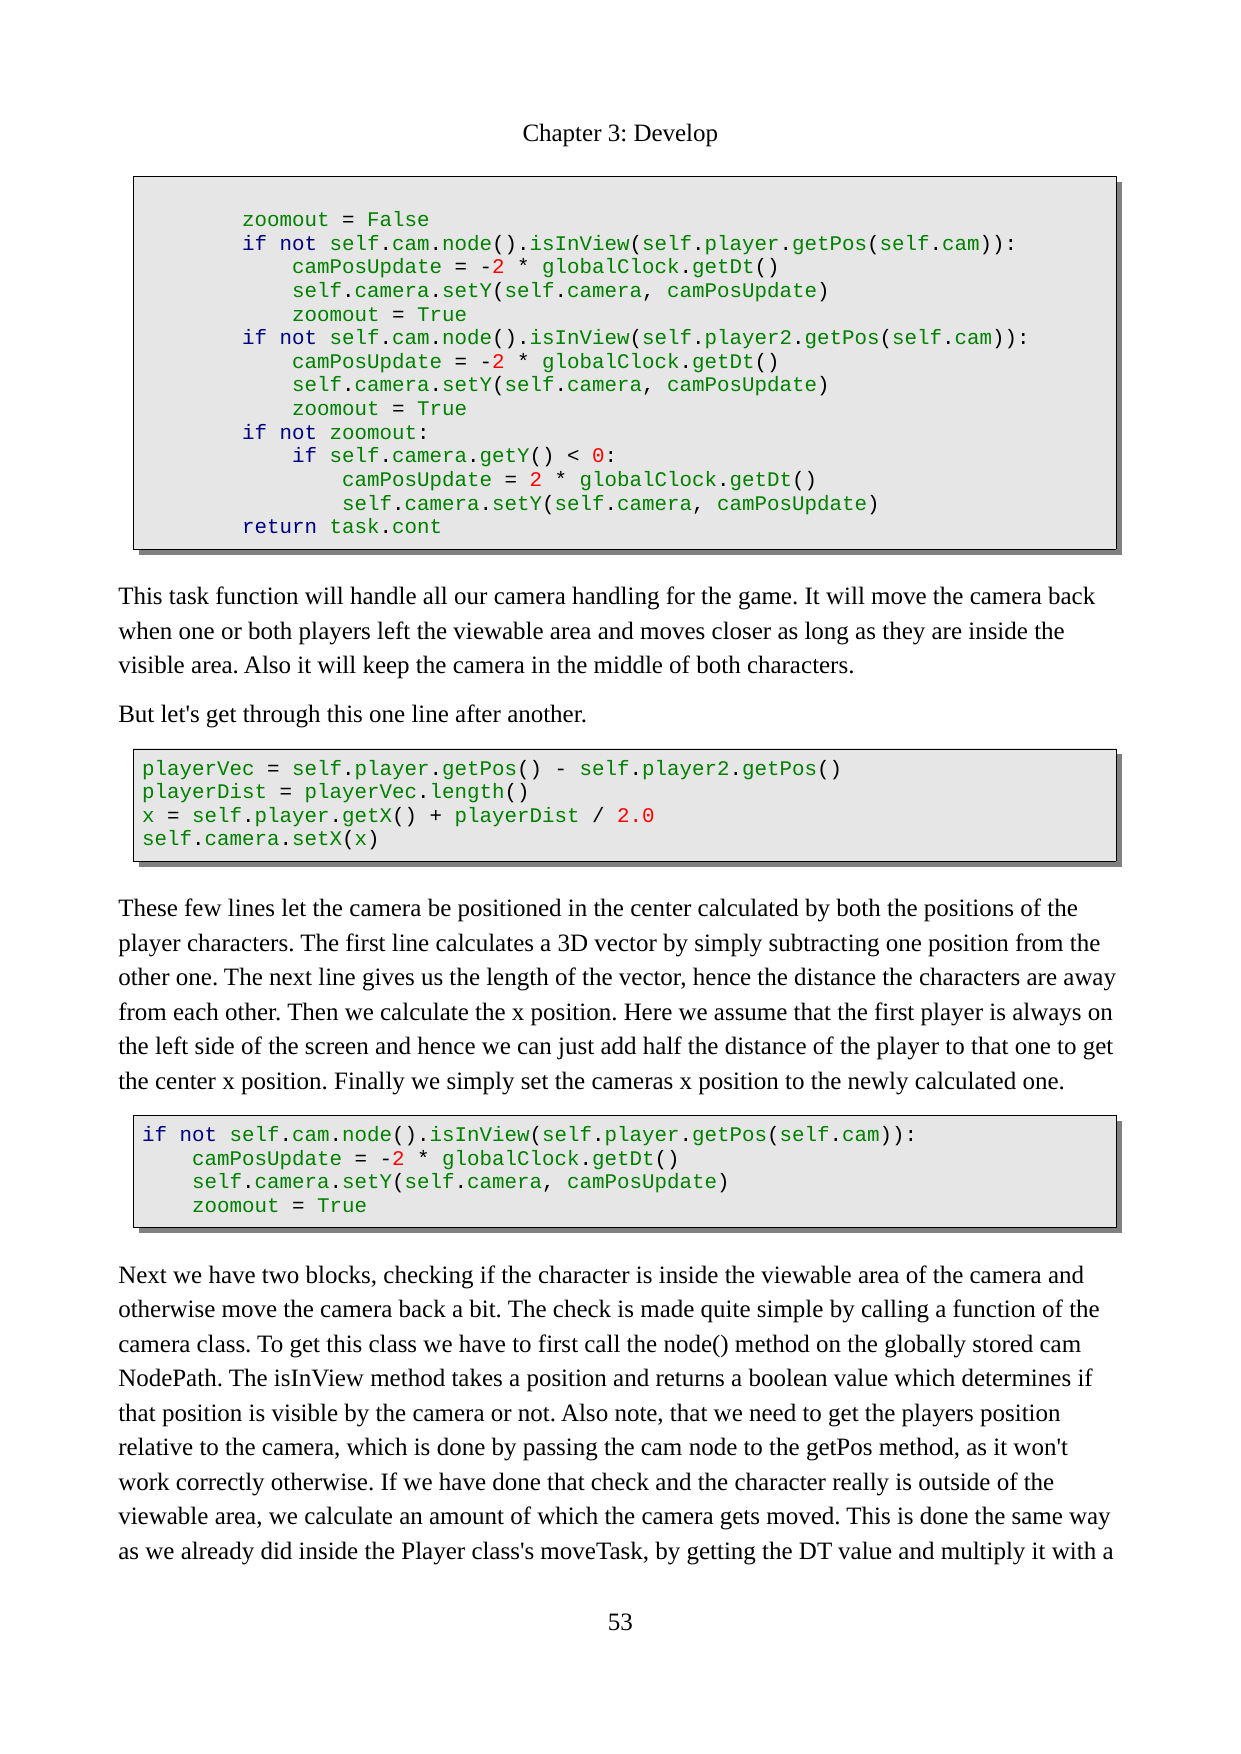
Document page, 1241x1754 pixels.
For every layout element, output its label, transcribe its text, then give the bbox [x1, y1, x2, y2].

text camPosUpdate = -2 * globalClock.getDt() [134, 247, 1116, 271]
text camPosUpdate = 2 * globalClock.getDt() [134, 460, 1116, 484]
text self.camera.setY(self.camera, camPosUpdate) [134, 271, 1116, 294]
text zoomout = True [134, 389, 1116, 413]
text But let's get through this one line after another. [118, 699, 1122, 728]
text This task function will handle all our camera handling for the game. It will move the camera back when one or both players left the viewable area and moves closer as long as they are inside the visible area. Also it will keep the camera in the middle of both characters. [118, 581, 1122, 679]
text Next we have two blocks, checking if the character is inside the viewable area of the camera and otherwise move the camera back a bit. The check is made quite simple by calling a function of the camera class. To get this class we have to first call the node() method on the globally stored cam NodePath. The isInView method takes a position and returns a boolean value which determines if that position is visible by the camera or not. Also note, that we need to get the players position relative to the camera, which is done by passing the cam node to the getPos method, as it won't work correctly otherwise. If we have done that check and the character really is outside of the viewable area, we calculate an amount of which the camera gets moved. This is done the same way as we already did inside the Player class's moveTask, by getting the DT value and multiply it with a [118, 1260, 1122, 1564]
text zoomout = True [134, 1186, 1116, 1227]
text if not self.cam.node().isInView(self.player.getPos(self.cam)): [134, 224, 1116, 247]
text x = self.player.getX() + playerDist / 2.0 [134, 796, 1116, 819]
text playerVec = self.player.getPos() - self.player2.getPos() [134, 750, 1116, 772]
text if not self.cam.node().isInView(self.player2.getPos(self.cam)): [134, 318, 1116, 342]
text if not zoomout: [134, 413, 1116, 436]
text if not self.cam.node().isInView(self.player.getPos(self.cam)): [134, 1116, 1116, 1139]
text playerDist = playerVec.length() [134, 772, 1116, 796]
text return task.cont [134, 507, 1116, 549]
text self.camera.setY(self.camera, camPosUpdate) [134, 484, 1116, 507]
text camPosUpdate = -2 * globalClock.getDt() [134, 342, 1116, 366]
text if self.camera.getY() < 0: [134, 436, 1116, 460]
text self.camera.setY(self.camera, camPosUpdate) [134, 366, 1116, 389]
text camPosUpdate = -2 * globalClock.getDt() [134, 1139, 1116, 1162]
text zoomout = False [134, 200, 1116, 224]
text zoomout = True [134, 294, 1116, 318]
text These few lines let the camera be positioned in the center calculated by both the positions of the player characters. The first line calculates a 3D vector by simply subtracting one position from the other one. The next line gives us the length of the vector, hence the distance the characters are away from each other. Then we calculate the x position. Here we assume that the first player is always on the left side of the screen and hence we can just add half the distance of the player to that one to get the center x position. Finally we simply set the cameras x position to the newly calculated one. [118, 893, 1122, 1095]
text self.camera.setX(x) [134, 819, 1116, 861]
text self.camera.setY(self.camera, camPosUpdate) [134, 1162, 1116, 1186]
